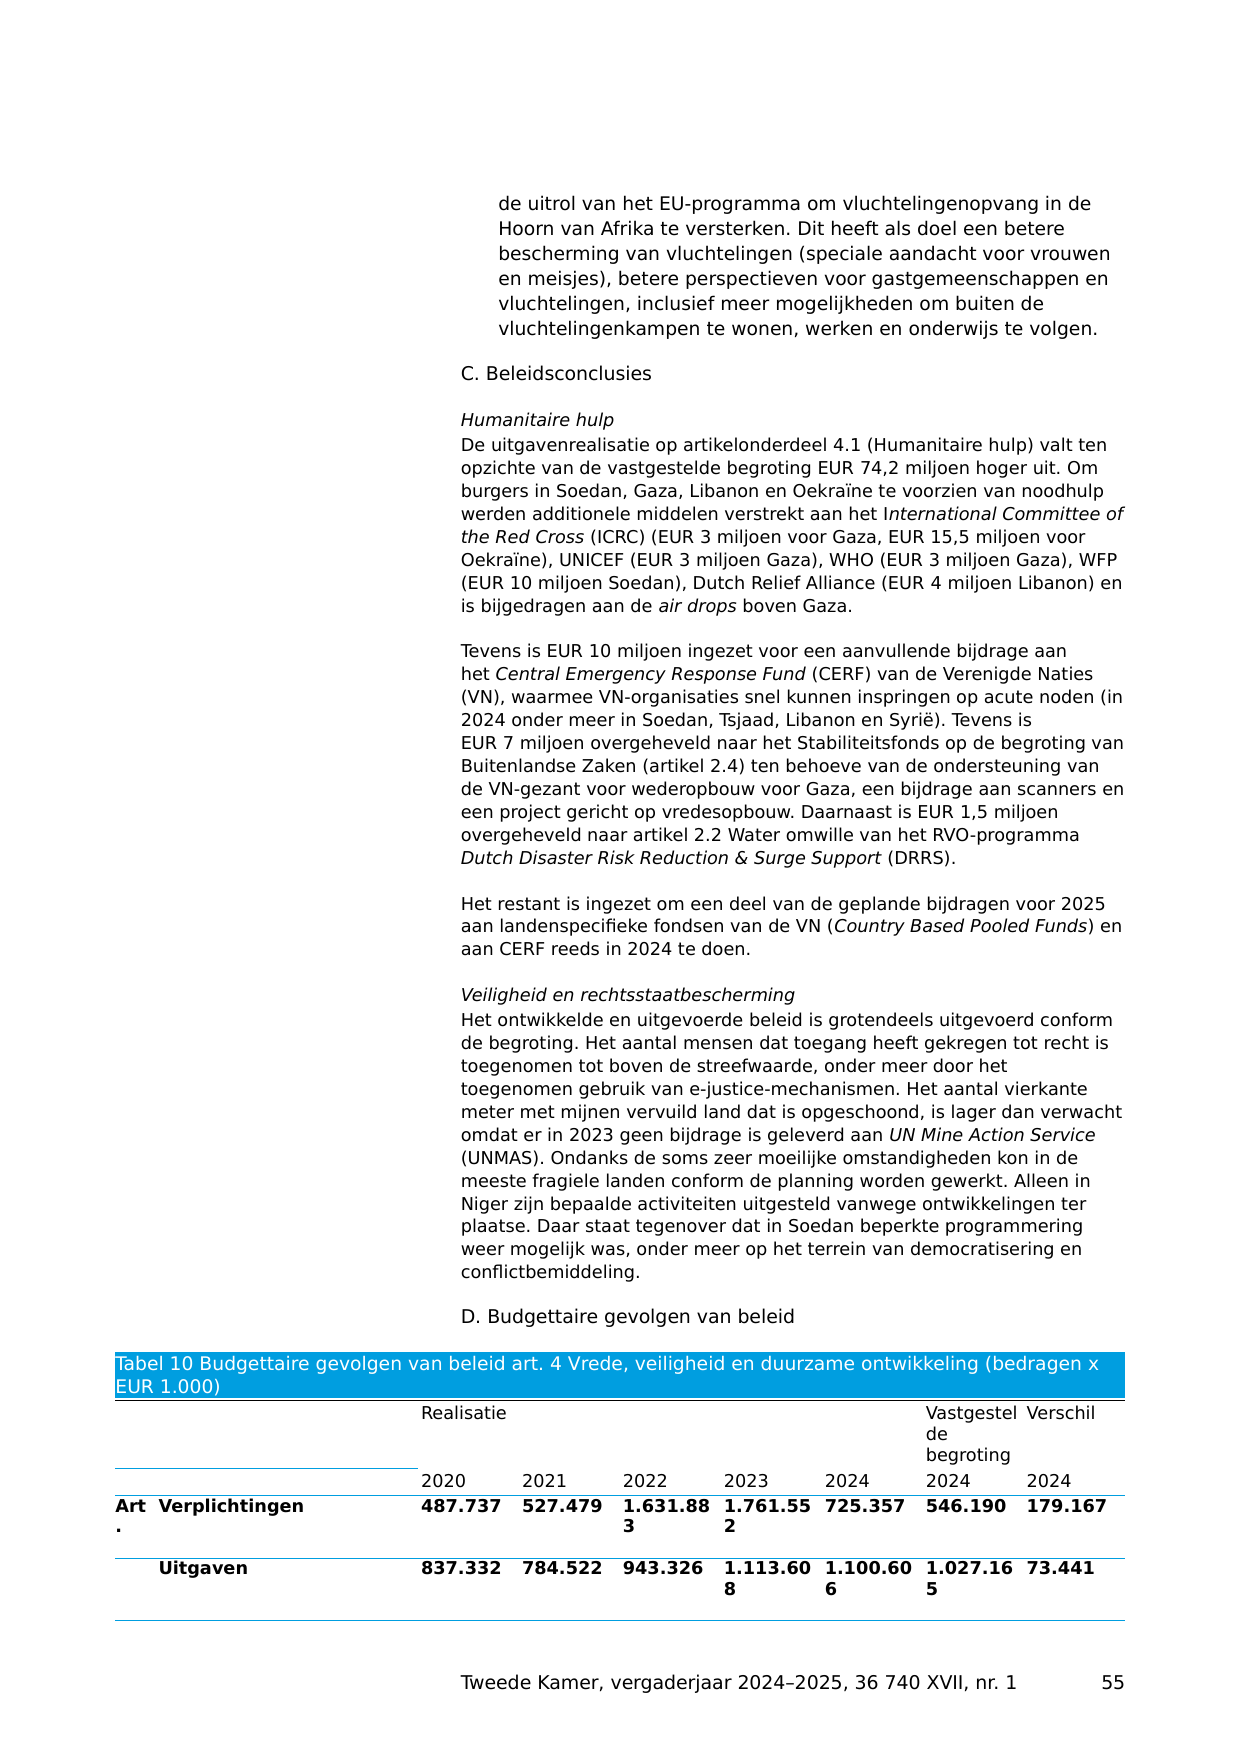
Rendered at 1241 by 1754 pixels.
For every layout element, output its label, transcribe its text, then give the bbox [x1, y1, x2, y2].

table_cell Verplichtingen [155, 1496, 418, 1537]
table_cell [155, 1537, 418, 1557]
table_cell Verschil [1024, 1401, 1125, 1468]
table_cell [721, 1537, 822, 1557]
table_cell 527.479 [519, 1496, 620, 1537]
table_cell 2021 [519, 1468, 620, 1495]
table_cell 2022 [620, 1468, 721, 1495]
table_cell Realisatie [418, 1401, 923, 1468]
table_cell [1024, 1599, 1125, 1620]
table_cell [418, 1599, 519, 1620]
text Tevens is EUR 10 miljoen ingezet voor een aanvullende bijdrage aan het Central Emergency Response Fund (CERF) van de Verenigde Naties (VN), waarmee VN-organisaties snel kunnen inspringen op acute noden (in 2024 onder meer in Soedan, Tsjaad, Libanon en Syrië). Tevens is EUR 7 miljoen overgeheveld naar het Stabiliteitsfonds op de begroting van Buitenlandse Zaken (artikel 2.4) ten behoeve van de ondersteuning van de VN-gezant voor wederopbouw voor Gaza, een bijdrage aan scanners en een project gericht op vredesopbouw. Daarnaast is EUR 1,5 miljoen overgeheveld naar artikel 2.2 Water omwille van het RVO-programma Dutch Disaster Risk Reduction & Surge Support (DRRS). [461, 639, 1125, 869]
text Het ontwikkelde en uitgevoerde beleid is grotendeels uitgevoerd conform de begroting. Het aantal mensen dat toegang heeft gekregen tot recht is toegenomen tot boven de streefwaarde, onder meer door het toegenomen gebruik van e-justice-mechanismen. Het aantal vierkante meter met mĳnen vervuild land dat is opgeschoond, is lager dan verwacht omdat er in 2023 geen bijdrage is geleverd aan UN Mine Action Service (UNMAS). Ondanks de soms zeer moeilijke omstandigheden kon in de meeste fragiele landen conform de planning worden gewerkt. Alleen in Niger zijn bepaalde activiteiten uitgesteld vanwege ontwikkelingen ter plaatse. Daar staat tegenover dat in Soedan beperkte programmering weer mogelijk was, onder meer op het terrein van democratisering en conflictbemiddeling. [461, 1008, 1125, 1283]
table_cell 837.332 [418, 1559, 519, 1599]
table_cell 179.167 [1024, 1496, 1125, 1537]
table_cell [115, 1599, 155, 1620]
title C. Beleidsconclusies [461, 363, 1125, 385]
table_cell [115, 1401, 155, 1468]
table_cell [519, 1599, 620, 1620]
table_cell [115, 1537, 155, 1557]
table_cell [1024, 1537, 1125, 1557]
table_cell 1.027.165 [923, 1559, 1023, 1599]
table_cell [923, 1537, 1023, 1557]
table_cell [923, 1599, 1023, 1620]
text Het restant is ingezet om een deel van de geplande bijdragen voor 2025 aan landenspecifieke fondsen van de VN (Country Based Pooled Funds) en aan CERF reeds in 2024 te doen. [461, 892, 1125, 960]
table_cell [115, 1559, 155, 1599]
table_cell Vastgestelde begroting [923, 1401, 1023, 1468]
table_cell [620, 1537, 721, 1557]
table_cell 2020 [418, 1468, 519, 1495]
table_cell 1.631.883 [620, 1496, 721, 1537]
table_cell [822, 1599, 923, 1620]
table_cell 546.190 [923, 1496, 1023, 1537]
table_cell [155, 1401, 418, 1468]
table_cell [620, 1599, 721, 1620]
text Veiligheid en rechtsstaatbescherming [461, 983, 1125, 1006]
table_cell [822, 1537, 923, 1557]
table_cell 784.522 [519, 1559, 620, 1599]
table_cell [721, 1599, 822, 1620]
table_cell 943.326 [620, 1559, 721, 1599]
table_cell Uitgaven [155, 1559, 418, 1599]
table_cell [115, 1469, 155, 1495]
table_cell Art. [115, 1496, 155, 1537]
table_cell 73.441 [1024, 1559, 1125, 1599]
table_cell 1.761.552 [721, 1496, 822, 1537]
table_cell 2024 [923, 1468, 1023, 1495]
table_cell [155, 1599, 418, 1620]
text Humanitaire hulp [461, 408, 1125, 431]
table_cell 487.737 [418, 1496, 519, 1537]
table_cell 2024 [1024, 1468, 1125, 1495]
table_cell 2023 [721, 1468, 822, 1495]
text De uitgavenrealisatie op artikelonderdeel 4.1 (Humanitaire hulp) valt ten opzichte van de vastgestelde begroting EUR 74,2 miljoen hoger uit. Om burgers in Soedan, Gaza, Libanon en Oekraïne te voorzien van noodhulp werden additionele middelen verstrekt aan het International Committee of the Red Cross (ICRC) (EUR 3 miljoen voor Gaza, EUR 15,5 miljoen voor Oekraïne), UNICEF (EUR 3 miljoen Gaza), WHO (EUR 3 miljoen Gaza), WFP (EUR 10 miljoen Soedan), Dutch Relief Alliance (EUR 4 miljoen Libanon) en is bijgedragen aan de air drops boven Gaza. [461, 433, 1125, 617]
table_cell 2024 [822, 1468, 923, 1495]
table_cell [155, 1469, 418, 1495]
table_cell 1.113.608 [721, 1559, 822, 1599]
title D. Budgettaire gevolgen van beleid [461, 1306, 1125, 1328]
table_cell 725.357 [822, 1496, 923, 1537]
table_cell 1.100.606 [822, 1559, 923, 1599]
list de uitrol van het EU-programma om vluchtelingenopvang in de Hoorn van Afrika te versterken. Dit heeft als doel een betere bescherming van vluchtelingen (speciale aandacht voor vrouwen en meisjes), betere perspectieven voor gastgemeenschappen en vluchtelingen, inclusief meer mogelĳkheden om buiten de vluchtelingenkampen te wonen, werken en onderwĳs te volgen. [461, 191, 1125, 341]
table_cell [519, 1537, 620, 1557]
table_cell [418, 1537, 519, 1557]
